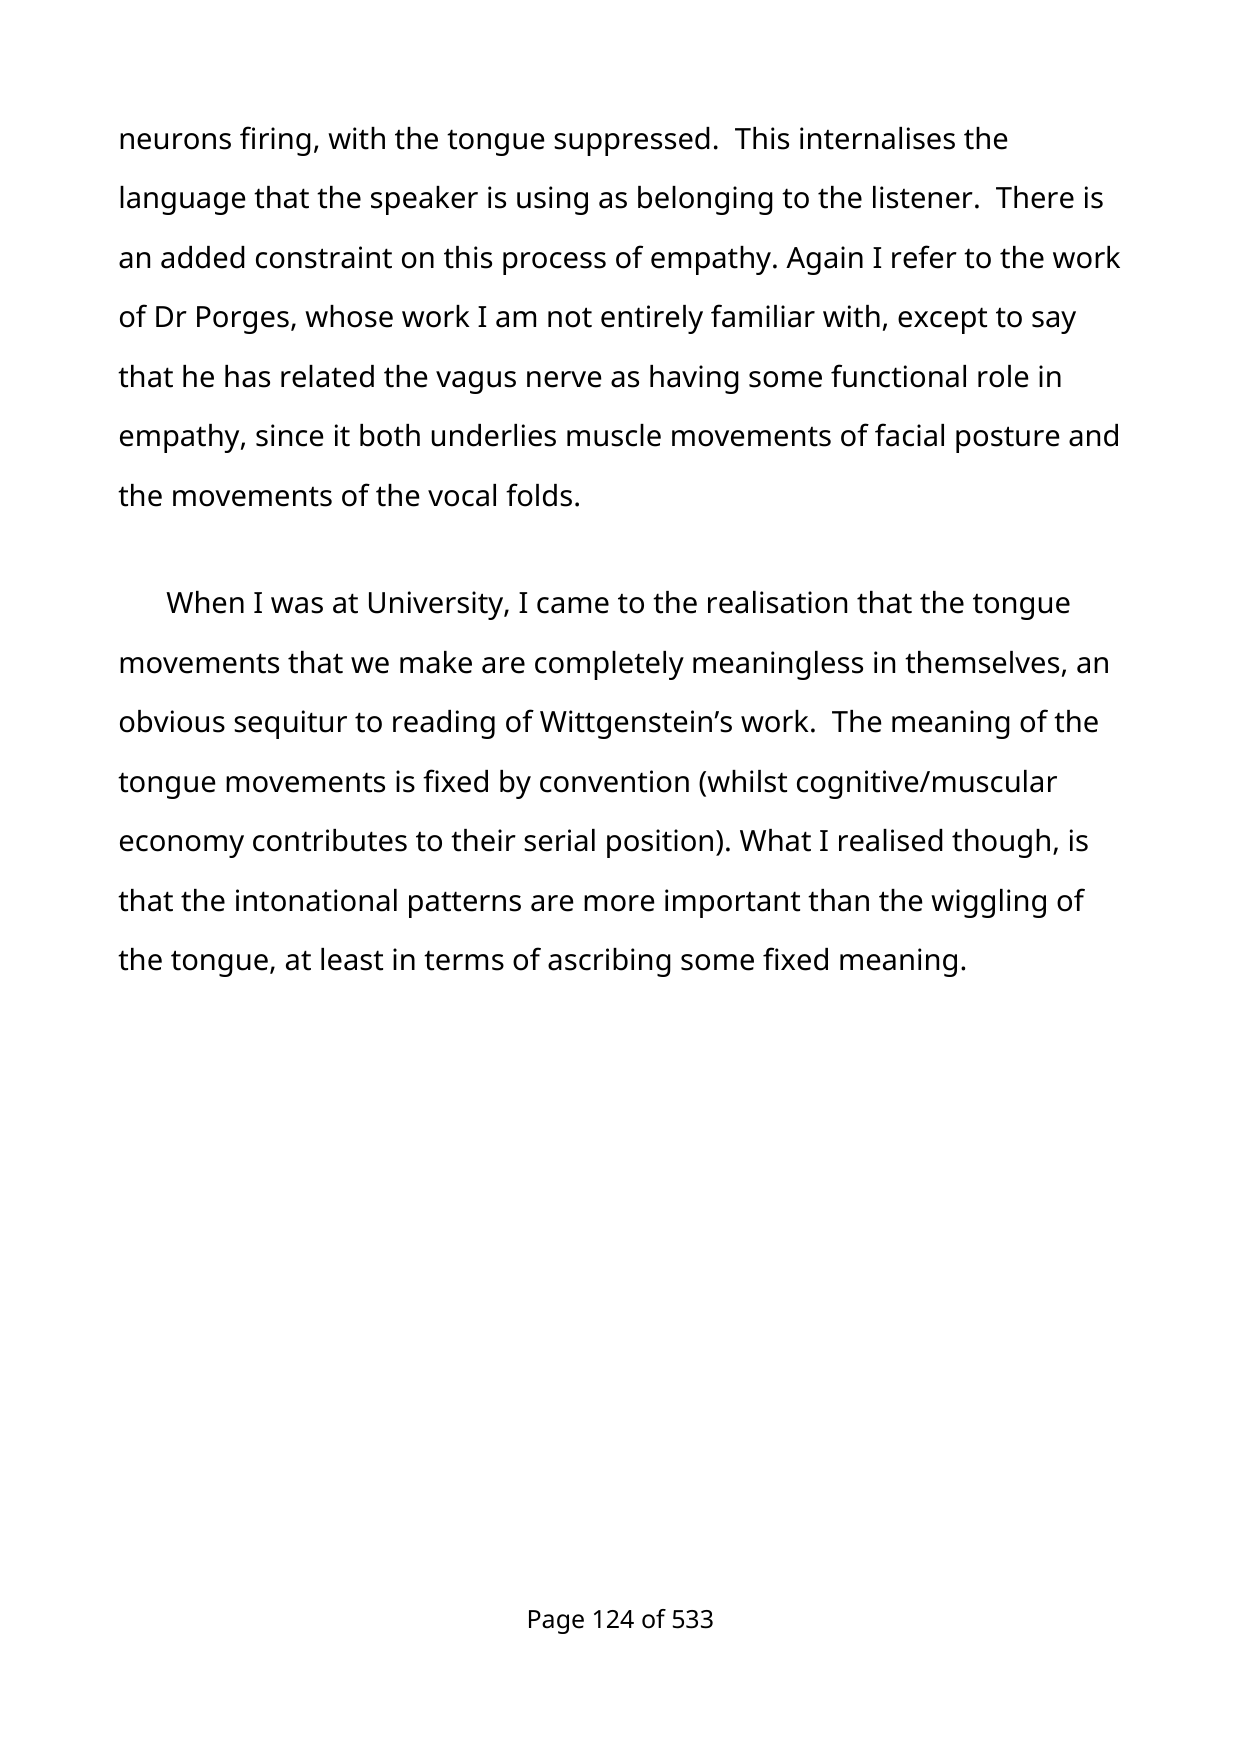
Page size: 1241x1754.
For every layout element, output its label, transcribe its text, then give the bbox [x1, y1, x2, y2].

text When I was at University, I came to the realisation that the tongue movements that we make are completely meaningless in themselves, an obvious sequitur to reading of Wittgenstein’s work. The meaning of the tongue movements is fixed by convention (whilst cognitive/muscular economy contributes to their serial position). What I realised though, is that the intonational patterns are more important than the wiggling of the tongue, at least in terms of ascribing some fixed meaning. [118, 582, 1122, 979]
text neurons firing, with the tongue suppressed. This internalises the language that the speaker is using as belonging to the listener. There is an added constraint on this process of empathy. Again I refer to the work of Dr Porges, whose work I am not entirely familiar with, except to say that he has related the vagus nerve as having some functional role in empathy, since it both underlies muscle movements of facial posture and the movements of the vocal folds. [118, 118, 1122, 515]
